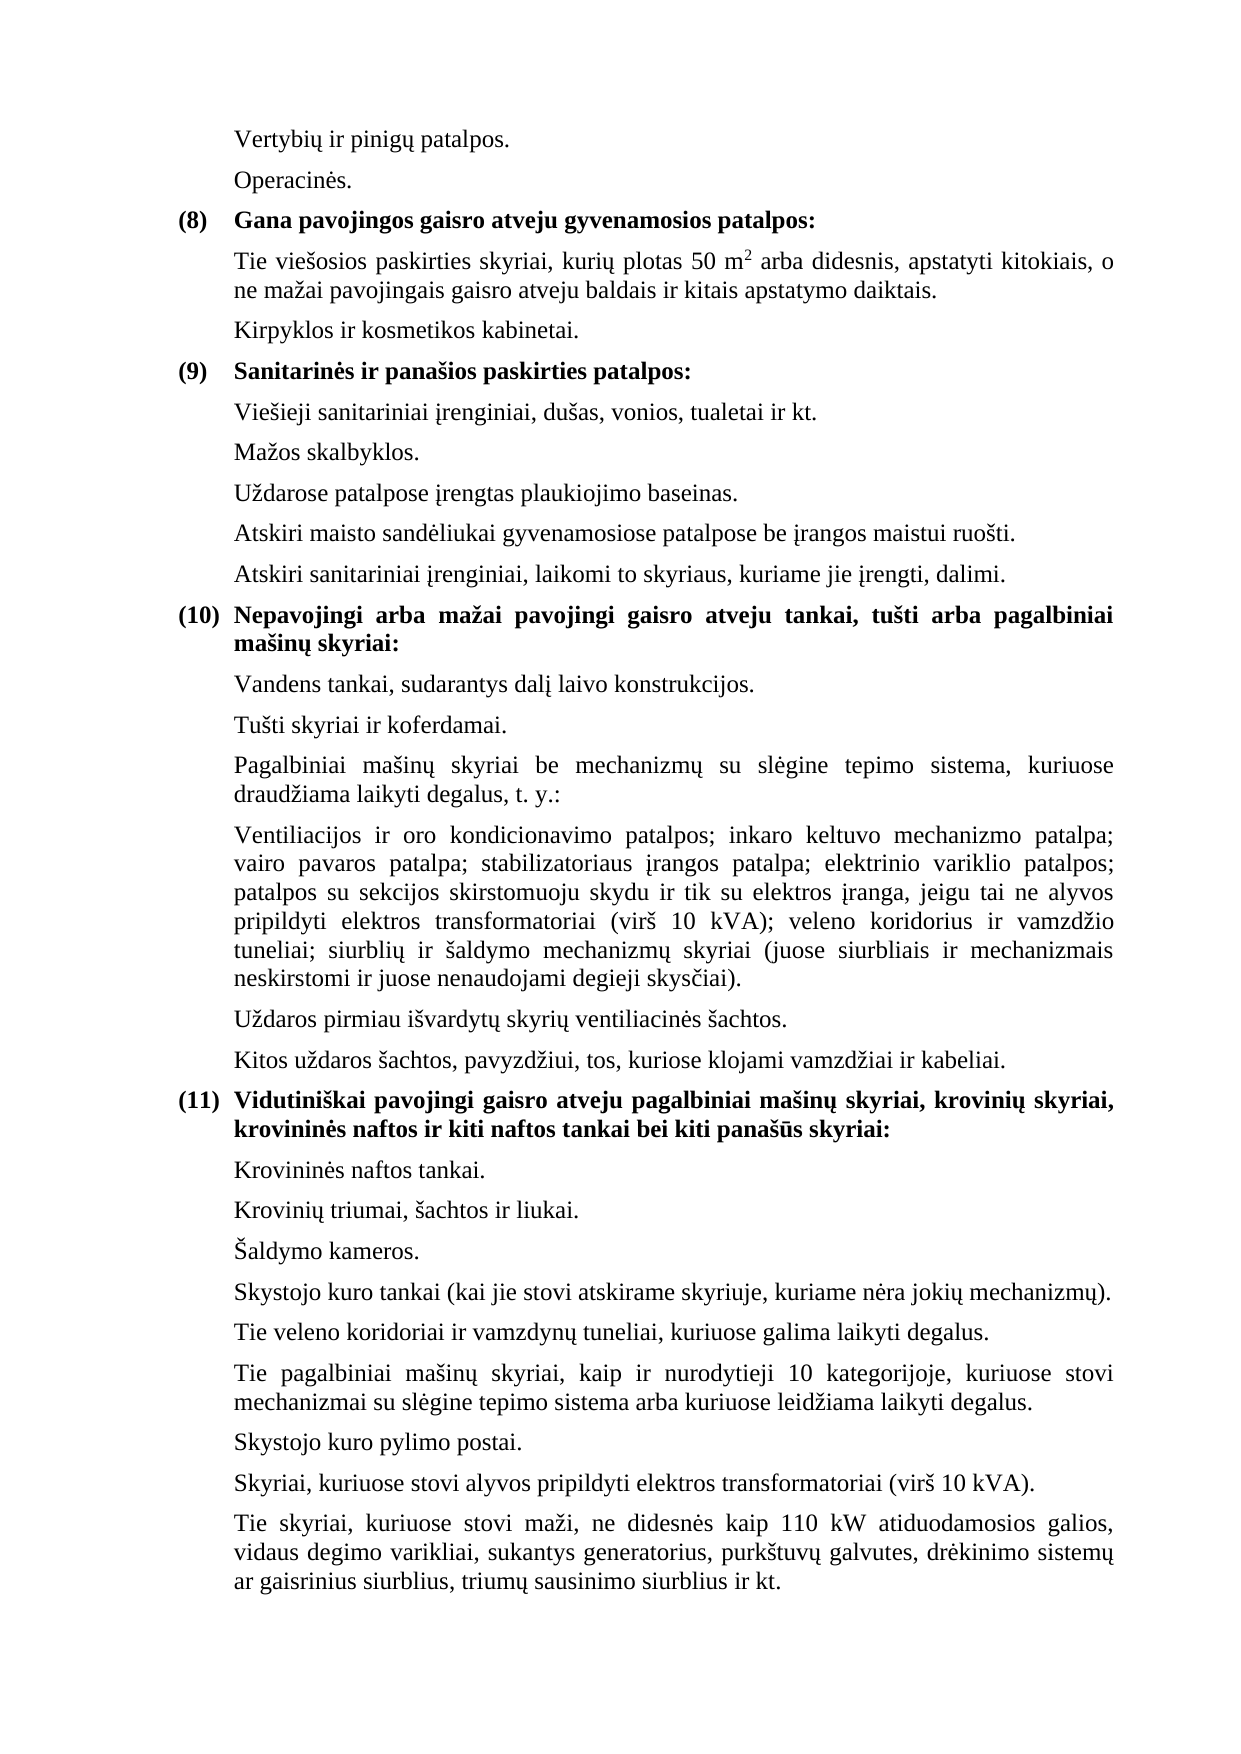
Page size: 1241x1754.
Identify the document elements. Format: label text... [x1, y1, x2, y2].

table_cell Ventiliacijos ir oro kondicionavimo patalpos; inkaro keltuvo mechanizmo patalpa; vairo pavaros patalpa; stabilizatoriaus įrangos patalpa; elektrinio variklio patalpos; patalpos su sekcijos skirstomuoju skydu ir tik su elektros įranga, jeigu tai ne alyvos pripildyti elektros transformatoriai (virš 10 kVA); veleno koridorius ir vamzdžio tuneliai; siurblių ir šaldymo mechanizmų skyriai (juose siurbliais ir mechanizmais neskirstomi ir juose nenaudojami degieji skysčiai). [234, 814, 1115, 998]
table_cell Tušti skyriai ir koferdamai. [234, 704, 1115, 744]
table_cell Šaldymo kameros. [234, 1230, 1115, 1271]
table_cell [178, 159, 234, 199]
table_cell Atskiri sanitariniai įrenginiai, laikomi to skyriaus, kuriame jie įrengti, dalimi. [234, 553, 1115, 594]
table_cell Uždarose patalpose įrengtas plaukiojimo baseinas. [234, 472, 1115, 512]
table_cell Tie skyriai, kuriuose stovi maži, ne didesnės kaip 110 kW atiduodamosios galios, vidaus degimo varikliai, sukantys generatorius, purkštuvų galvutes, drėkinimo sistemų ar gaisrinius siurblius, triumų sausinimo siurblius ir kt. [234, 1503, 1115, 1601]
table_cell Krovininės naftos tankai. [234, 1149, 1115, 1189]
table_cell Krovinių triumai, šachtos ir liukai. [234, 1189, 1115, 1230]
table_cell Uždaros pirmiau išvardytų skyrių ventiliacinės šachtos. [234, 998, 1115, 1039]
table_cell [178, 814, 234, 998]
table_cell [178, 1421, 234, 1462]
table_cell [178, 1149, 234, 1189]
table_cell [178, 118, 234, 159]
table_cell (11) [178, 1079, 234, 1149]
table_cell [178, 1189, 234, 1230]
table_cell [178, 744, 234, 814]
table_cell Gana pavojingos gaisro atveju gyvenamosios patalpos: [234, 199, 1115, 240]
table_cell [178, 1311, 234, 1352]
table_cell Mažos skalbyklos. [234, 431, 1115, 472]
table_cell Operacinės. [234, 159, 1115, 199]
table_cell [178, 1503, 234, 1601]
table_cell [178, 309, 234, 350]
table_cell Atskiri maisto sandėliukai gyvenamosiose patalpose be įrangos maistui ruošti. [234, 513, 1115, 553]
table_cell Skystojo kuro tankai (kai jie stovi atskirame skyriuje, kuriame nėra jokių mechanizmų). [234, 1271, 1115, 1311]
table_cell [178, 1271, 234, 1311]
table_cell [178, 472, 234, 512]
table_cell Sanitarinės ir panašios paskirties patalpos: [234, 350, 1115, 391]
table_cell Viešieji sanitariniai įrenginiai, dušas, vonios, tualetai ir kt. [234, 391, 1115, 431]
table_cell Tie veleno koridoriai ir vamzdynų tuneliai, kuriuose galima laikyti degalus. [234, 1311, 1115, 1352]
table_cell [178, 998, 234, 1039]
table_cell Vandens tankai, sudarantys dalį laivo konstrukcijos. [234, 663, 1115, 704]
table_cell Nepavojingi arba mažai pavojingi gaisro atveju tankai, tušti arba pagalbiniai mašinų skyriai: [234, 594, 1115, 663]
table_cell [178, 1230, 234, 1271]
table_cell (9) [178, 350, 234, 391]
table_cell [178, 431, 234, 472]
table_cell Vidutiniškai pavojingi gaisro atveju pagalbiniai mašinų skyriai, krovinių skyriai, krovininės naftos ir kiti naftos tankai bei kiti panašūs skyriai: [234, 1079, 1115, 1149]
table_cell Kitos uždaros šachtos, pavyzdžiui, tos, kuriose klojami vamzdžiai ir kabeliai. [234, 1039, 1115, 1079]
table_cell Kirpyklos ir kosmetikos kabinetai. [234, 309, 1115, 350]
table_cell [178, 391, 234, 431]
table_cell Skystojo kuro pylimo postai. [234, 1421, 1115, 1462]
table_cell (8) [178, 199, 234, 240]
table_cell Skyriai, kuriuose stovi alyvos pripildyti elektros transformatoriai (virš 10 kVA). [234, 1462, 1115, 1502]
table_cell Pagalbiniai mašinų skyriai be mechanizmų su slėgine tepimo sistema, kuriuose draudžiama laikyti degalus, t. y.: [234, 744, 1115, 814]
table_cell Vertybių ir pinigų patalpos. [234, 118, 1115, 159]
table_cell [178, 1352, 234, 1421]
table_cell [178, 1039, 234, 1079]
table_cell [178, 1462, 234, 1502]
table_cell [178, 240, 234, 309]
table_cell [178, 704, 234, 744]
table_cell [178, 513, 234, 553]
table_cell [178, 663, 234, 704]
table_cell [178, 553, 234, 594]
table_cell Tie viešosios paskirties skyriai, kurių plotas 50 m2 arba didesnis, apstatyti kitokiais, o ne mažai pavojingais gaisro atveju baldais ir kitais apstatymo daiktais. [234, 240, 1115, 309]
table_cell (10) [178, 594, 234, 663]
table_cell Tie pagalbiniai mašinų skyriai, kaip ir nurodytieji 10 kategorijoje, kuriuose stovi mechanizmai su slėgine tepimo sistema arba kuriuose leidžiama laikyti degalus. [234, 1352, 1115, 1421]
